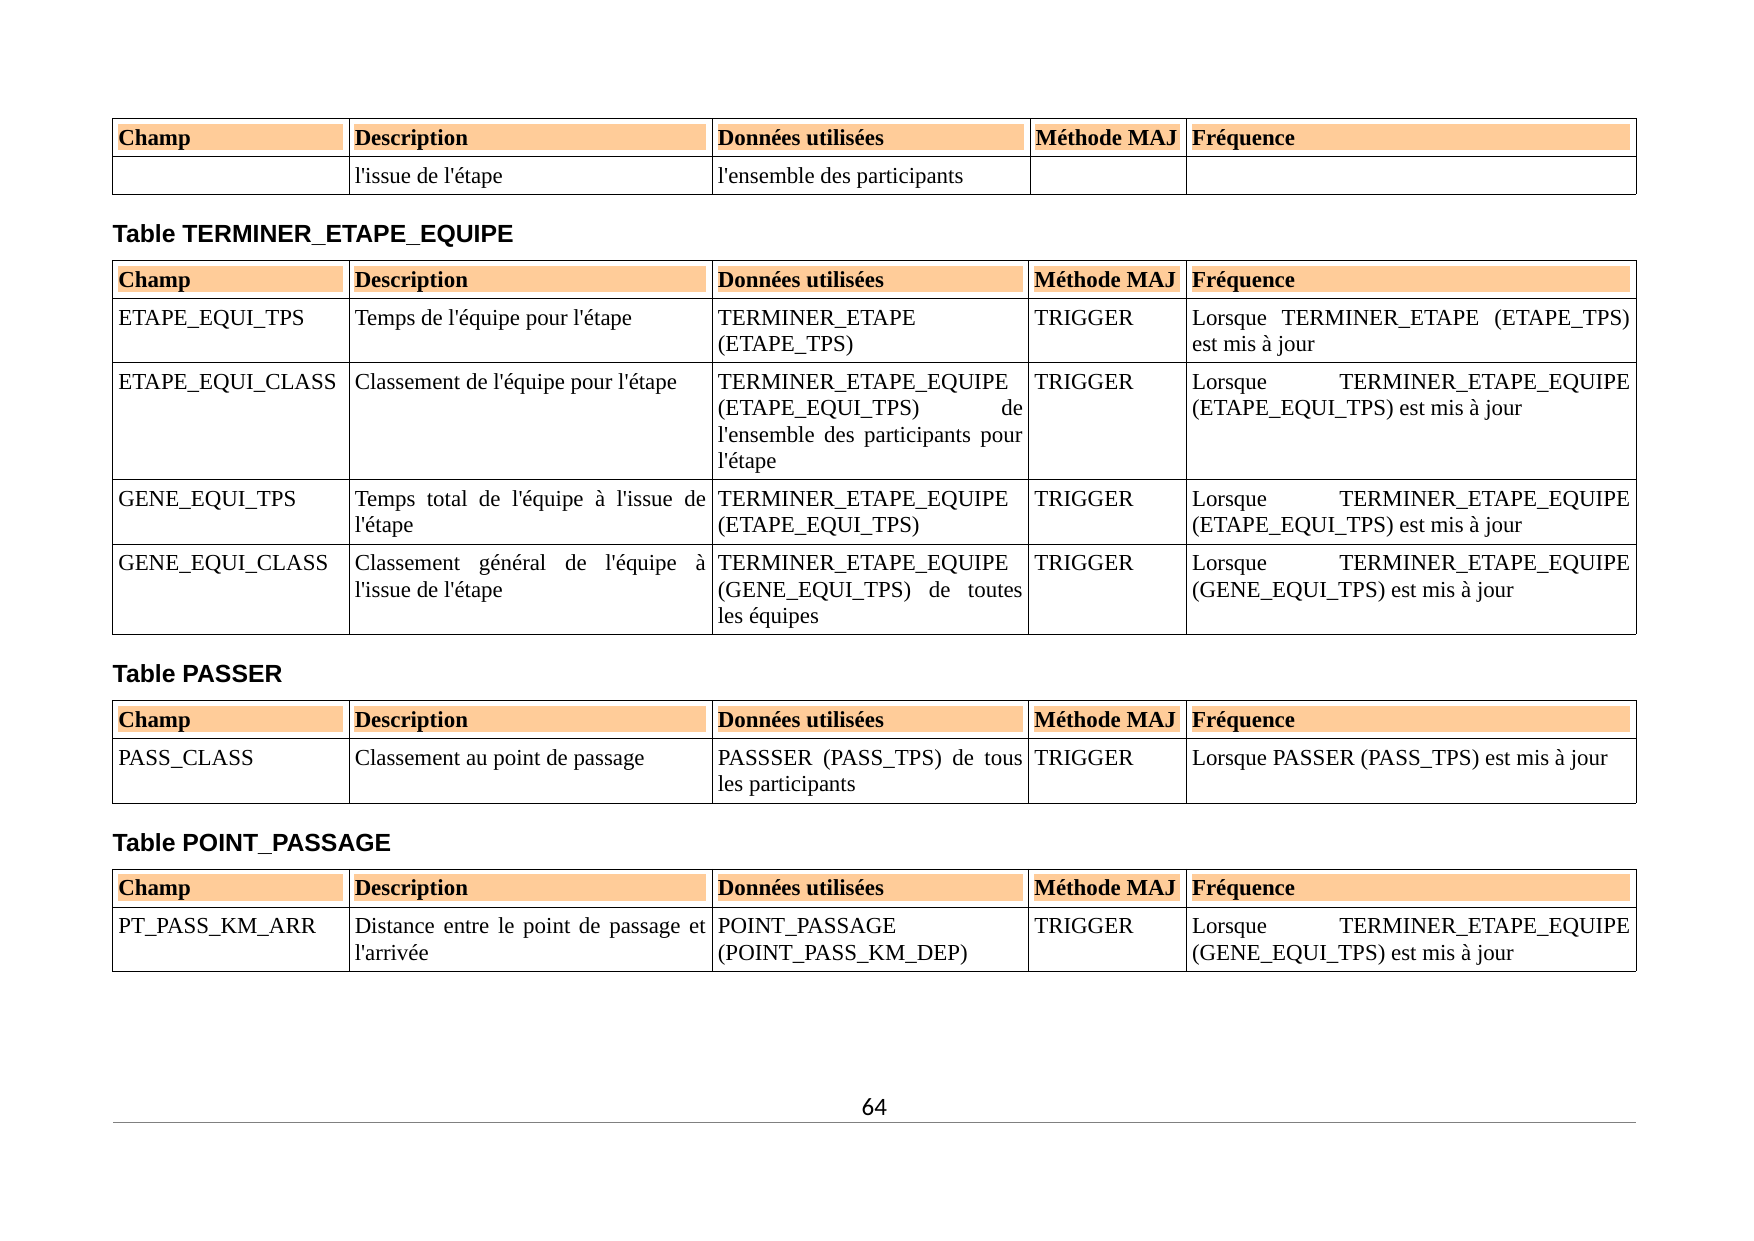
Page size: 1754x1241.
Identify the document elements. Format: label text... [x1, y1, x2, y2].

table_cell [1031, 157, 1186, 194]
table_cell ETAPE_EQUI_CLASS [113, 363, 349, 479]
table_cell Lorsque TERMINER_ETAPE_EQUIPE (ETAPE_EQUI_TPS) est mis à jour [1187, 363, 1636, 479]
table_header Champ [113, 701, 349, 738]
table_cell Temps de l'équipe pour l'étape [350, 299, 712, 362]
table_header Description [350, 119, 712, 156]
table_header Méthode MAJ [1029, 701, 1186, 738]
table_header Fréquence [1187, 701, 1636, 738]
table_cell TERMINER_ETAPE_EQUIPE (ETAPE_EQUI_TPS) [713, 480, 1028, 543]
table_cell GENE_EQUI_CLASS [113, 545, 349, 634]
table_cell Classement de l'équipe pour l'étape [350, 363, 712, 479]
table_header Données utilisées [713, 119, 1030, 156]
table_header Champ [113, 119, 349, 156]
table_header Description [350, 870, 712, 907]
table_cell Lorsque PASSER (PASS_TPS) est mis à jour [1187, 739, 1636, 802]
table_header Méthode MAJ [1029, 870, 1186, 907]
table_cell TERMINER_ETAPE (ETAPE_TPS) [713, 299, 1028, 362]
table_cell POINT_PASSAGE (POINT_PASS_KM_DEP) [713, 908, 1028, 971]
table_cell TRIGGER [1029, 739, 1186, 802]
table_cell Lorsque TERMINER_ETAPE_EQUIPE (ETAPE_EQUI_TPS) est mis à jour [1187, 480, 1636, 543]
table_cell PASSSER (PASS_TPS) de tous les participants [713, 739, 1028, 802]
table_cell TRIGGER [1029, 908, 1186, 971]
table_cell Lorsque TERMINER_ETAPE (ETAPE_TPS) est mis à jour [1187, 299, 1636, 362]
table_header Données utilisées [713, 701, 1028, 738]
table_cell TRIGGER [1029, 480, 1186, 543]
subtitle Table PASSER [112, 659, 1636, 688]
subtitle Table POINT_PASSAGE [112, 828, 1636, 856]
table_header Description [350, 261, 712, 298]
table_cell Distance entre le point de passage et l'arrivée [350, 908, 712, 971]
table_cell GENE_EQUI_TPS [113, 480, 349, 543]
table_cell Classement au point de passage [350, 739, 712, 802]
table_cell TRIGGER [1029, 545, 1186, 634]
table_cell Lorsque TERMINER_ETAPE_EQUIPE (GENE_EQUI_TPS) est mis à jour [1187, 545, 1636, 634]
table_header Fréquence [1187, 870, 1636, 907]
table_header Fréquence [1187, 261, 1636, 298]
table_header Données utilisées [713, 261, 1028, 298]
table_cell TRIGGER [1029, 363, 1186, 479]
subtitle Table TERMINER_ETAPE_EQUIPE [112, 219, 1636, 248]
table_header Données utilisées [713, 870, 1028, 907]
table_cell ETAPE_EQUI_TPS [113, 299, 349, 362]
table_cell l'issue de l'étape [350, 157, 712, 194]
table_cell Classement général de l'équipe à l'issue de l'étape [350, 545, 712, 634]
table_header Champ [113, 261, 349, 298]
table_cell PASS_CLASS [113, 739, 349, 802]
table_header Méthode MAJ [1031, 119, 1186, 156]
table_cell Lorsque TERMINER_ETAPE_EQUIPE (GENE_EQUI_TPS) est mis à jour [1187, 908, 1636, 971]
table_header Fréquence [1187, 119, 1636, 156]
table_cell PT_PASS_KM_ARR [113, 908, 349, 971]
table_header Description [350, 701, 712, 738]
table_cell [113, 157, 349, 194]
table_cell TERMINER_ETAPE_EQUIPE (GENE_EQUI_TPS) de toutes les équipes [713, 545, 1028, 634]
table_cell TRIGGER [1029, 299, 1186, 362]
table_header Champ [113, 870, 349, 907]
table_cell Temps total de l'équipe à l'issue de l'étape [350, 480, 712, 543]
table_cell l'ensemble des participants [713, 157, 1030, 194]
table_cell TERMINER_ETAPE_EQUIPE (ETAPE_EQUI_TPS) de l'ensemble des participants pour l'étape [713, 363, 1028, 479]
table_header Méthode MAJ [1029, 261, 1186, 298]
table_cell [1187, 157, 1636, 194]
